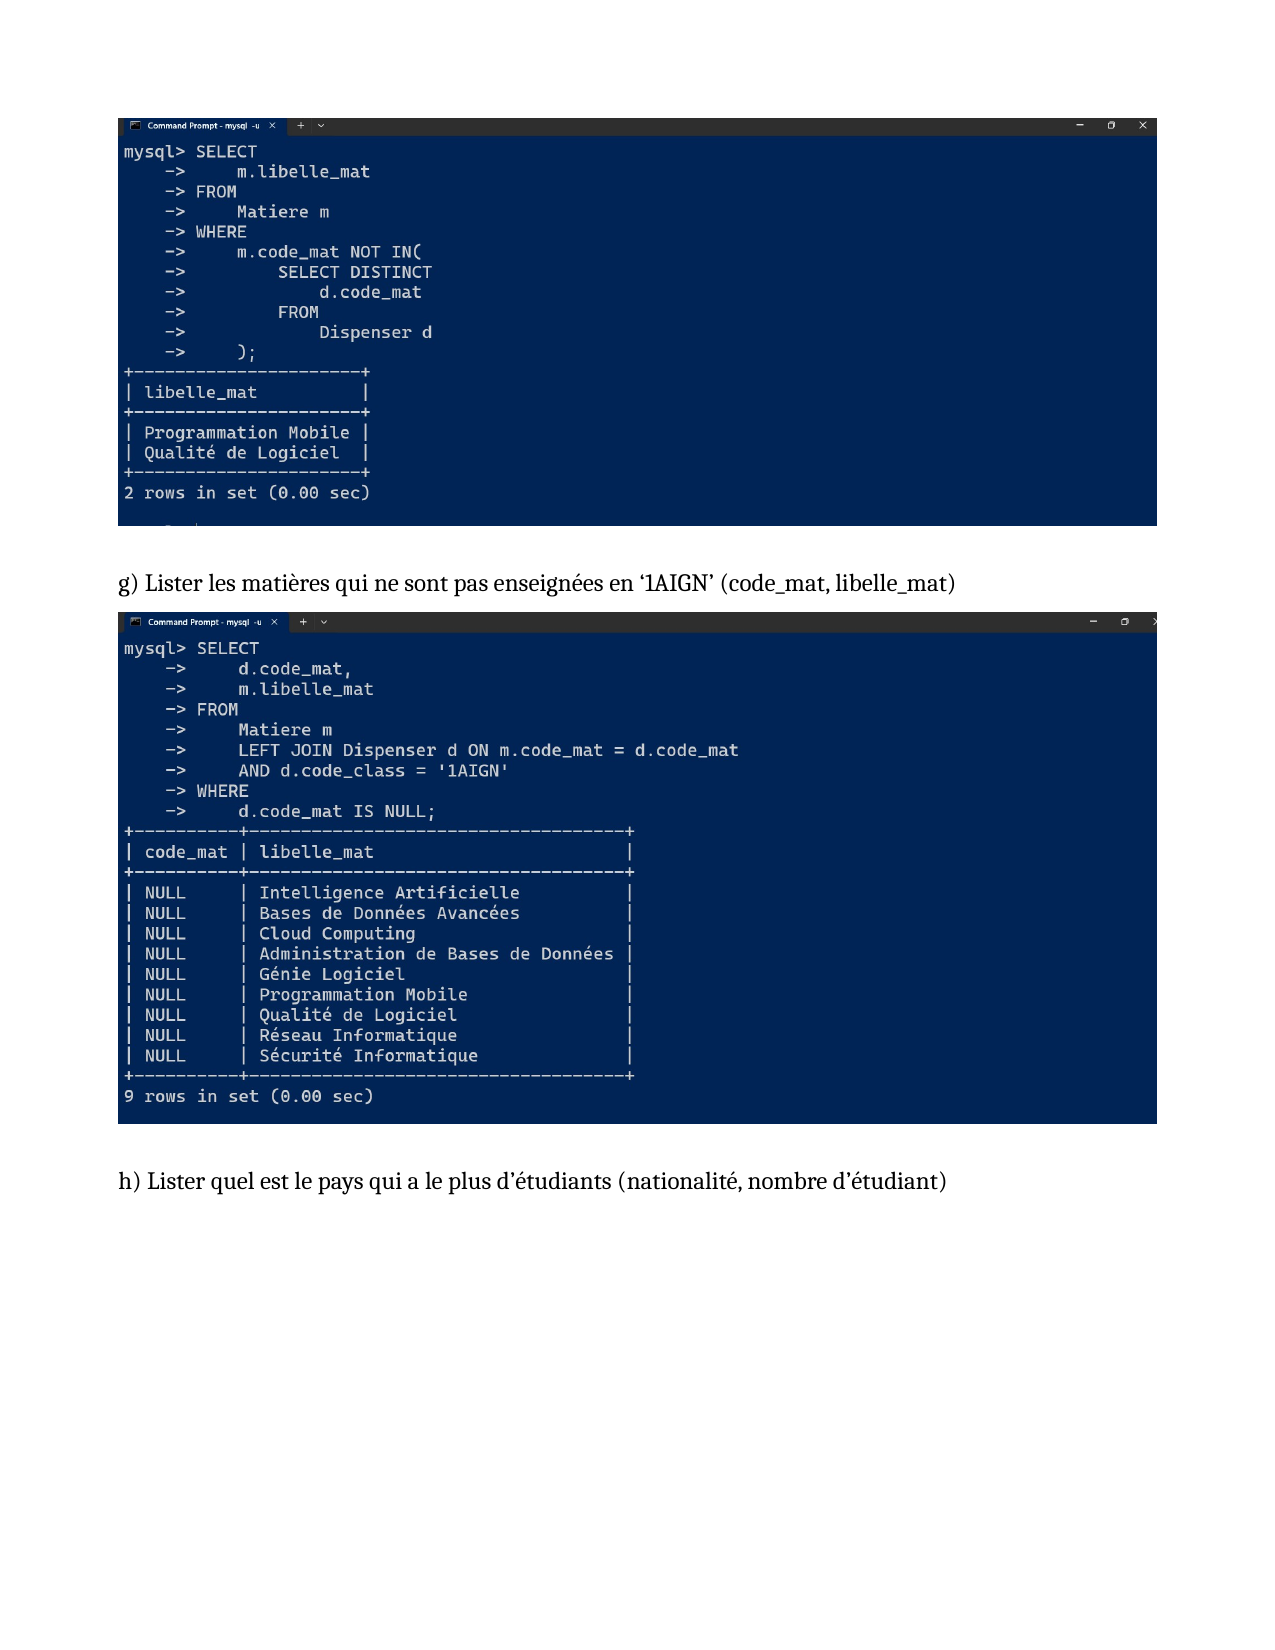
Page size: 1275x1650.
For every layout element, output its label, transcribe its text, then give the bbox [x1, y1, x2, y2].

text g) Lister les matières qui ne sont pas enseignées en ‘1AIGN’ (code_mat, libelle_mat) [118, 569, 1157, 597]
picture [118, 612, 1157, 1124]
picture [118, 118, 1157, 526]
text h) Lister quel est le pays qui a le plus d’étudiants (nationalité, nombre d’étudiant) [118, 1167, 1157, 1196]
